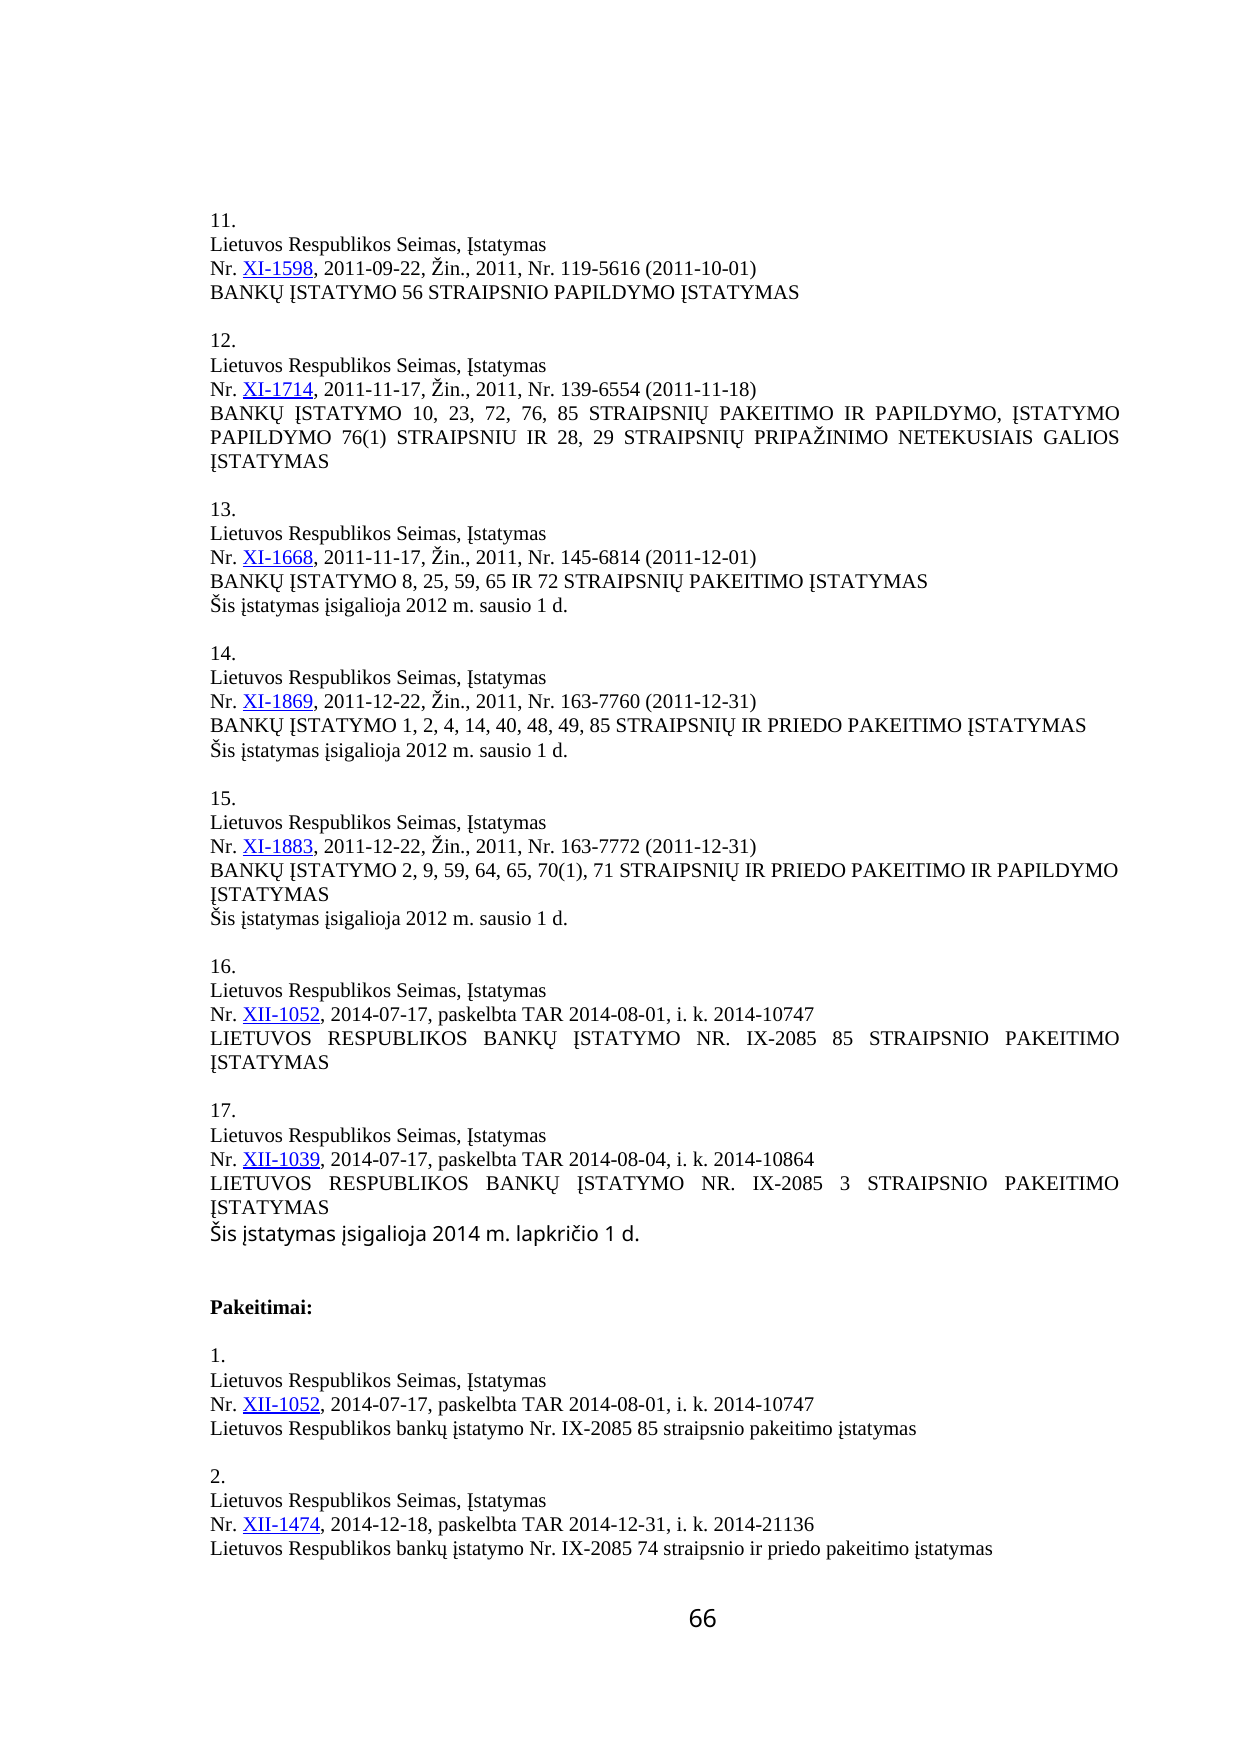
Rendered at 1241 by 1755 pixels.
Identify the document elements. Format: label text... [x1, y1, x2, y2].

text 14. [210, 641, 1120, 665]
text Šis įstatymas įsigalioja 2012 m. sausio 1 d. [210, 593, 1120, 617]
text Lietuvos Respublikos Seimas, Įstatymas [210, 352, 1120, 377]
text 15. [210, 786, 1120, 810]
text LIETUVOS RESPUBLIKOS BANKŲ ĮSTATYMO NR. IX-2085 85 STRAIPSNIO PAKEITIMO ĮSTATYMAS [210, 1026, 1120, 1074]
text Lietuvos Respublikos Seimas, Įstatymas [210, 1367, 1120, 1392]
text Lietuvos Respublikos bankų įstatymo Nr. IX-2085 74 straipsnio ir priedo pakeitimo įstatymas [210, 1536, 1120, 1560]
text Pakeitimai: [210, 1295, 1120, 1319]
text Lietuvos Respublikos Seimas, Įstatymas [210, 810, 1120, 834]
text 11. [210, 208, 1120, 232]
text Nr. XI-1668, 2011-11-17, Žin., 2011, Nr. 145-6814 (2011-12-01) [210, 545, 1120, 569]
text Nr. XI-1714, 2011-11-17, Žin., 2011, Nr. 139-6554 (2011-11-18) [210, 377, 1120, 401]
text 16. [210, 954, 1120, 978]
text Nr. XII-1052, 2014-07-17, paskelbta TAR 2014-08-01, i. k. 2014-10747 [210, 1002, 1120, 1026]
text 2. [210, 1464, 1120, 1488]
text Šis įstatymas įsigalioja 2012 m. sausio 1 d. [210, 737, 1120, 762]
text Lietuvos Respublikos Seimas, Įstatymas [210, 232, 1120, 256]
text Nr. XI-1869, 2011-12-22, Žin., 2011, Nr. 163-7760 (2011-12-31) [210, 689, 1120, 713]
text Lietuvos Respublikos bankų įstatymo Nr. IX-2085 85 straipsnio pakeitimo įstatymas [210, 1416, 1120, 1440]
text Lietuvos Respublikos Seimas, Įstatymas [210, 521, 1120, 545]
text Lietuvos Respublikos Seimas, Įstatymas [210, 1122, 1120, 1147]
text Nr. XI-1598, 2011-09-22, Žin., 2011, Nr. 119-5616 (2011-10-01) [210, 256, 1120, 280]
text Šis įstatymas įsigalioja 2012 m. sausio 1 d. [210, 906, 1120, 930]
text BANKŲ ĮSTATYMO 2, 9, 59, 64, 65, 70(1), 71 STRAIPSNIŲ IR PRIEDO PAKEITIMO IR PAPILDYMO ĮSTATYMAS [210, 858, 1120, 906]
text 1. [210, 1343, 1120, 1367]
text LIETUVOS RESPUBLIKOS BANKŲ ĮSTATYMO NR. IX-2085 3 STRAIPSNIO PAKEITIMO ĮSTATYMAS [210, 1171, 1120, 1219]
text BANKŲ ĮSTATYMO 56 STRAIPSNIO PAPILDYMO ĮSTATYMAS [210, 280, 1120, 304]
text BANKŲ ĮSTATYMO 8, 25, 59, 65 IR 72 STRAIPSNIŲ PAKEITIMO ĮSTATYMAS [210, 569, 1120, 593]
text Lietuvos Respublikos Seimas, Įstatymas [210, 978, 1120, 1002]
text Šis įstatymas įsigalioja 2014 m. lapkričio 1 d. [210, 1219, 1120, 1247]
text BANKŲ ĮSTATYMO 1, 2, 4, 14, 40, 48, 49, 85 STRAIPSNIŲ IR PRIEDO PAKEITIMO ĮSTATYMAS [210, 713, 1120, 737]
text 12. [210, 328, 1120, 352]
text Nr. XII-1052, 2014-07-17, paskelbta TAR 2014-08-01, i. k. 2014-10747 [210, 1392, 1120, 1416]
text BANKŲ ĮSTATYMO 10, 23, 72, 76, 85 STRAIPSNIŲ PAKEITIMO IR PAPILDYMO, ĮSTATYMO PAPILDYMO 76(1) STRAIPSNIU IR 28, 29 STRAIPSNIŲ PRIPAŽINIMO NETEKUSIAIS GALIOS ĮSTATYMAS [210, 401, 1120, 473]
text Lietuvos Respublikos Seimas, Įstatymas [210, 665, 1120, 689]
text Nr. XI-1883, 2011-12-22, Žin., 2011, Nr. 163-7772 (2011-12-31) [210, 834, 1120, 858]
text 17. [210, 1098, 1120, 1122]
text Nr. XII-1474, 2014-12-18, paskelbta TAR 2014-12-31, i. k. 2014-21136 [210, 1512, 1120, 1536]
text Nr. XII-1039, 2014-07-17, paskelbta TAR 2014-08-04, i. k. 2014-10864 [210, 1147, 1120, 1171]
text 13. [210, 497, 1120, 521]
text Lietuvos Respublikos Seimas, Įstatymas [210, 1488, 1120, 1512]
